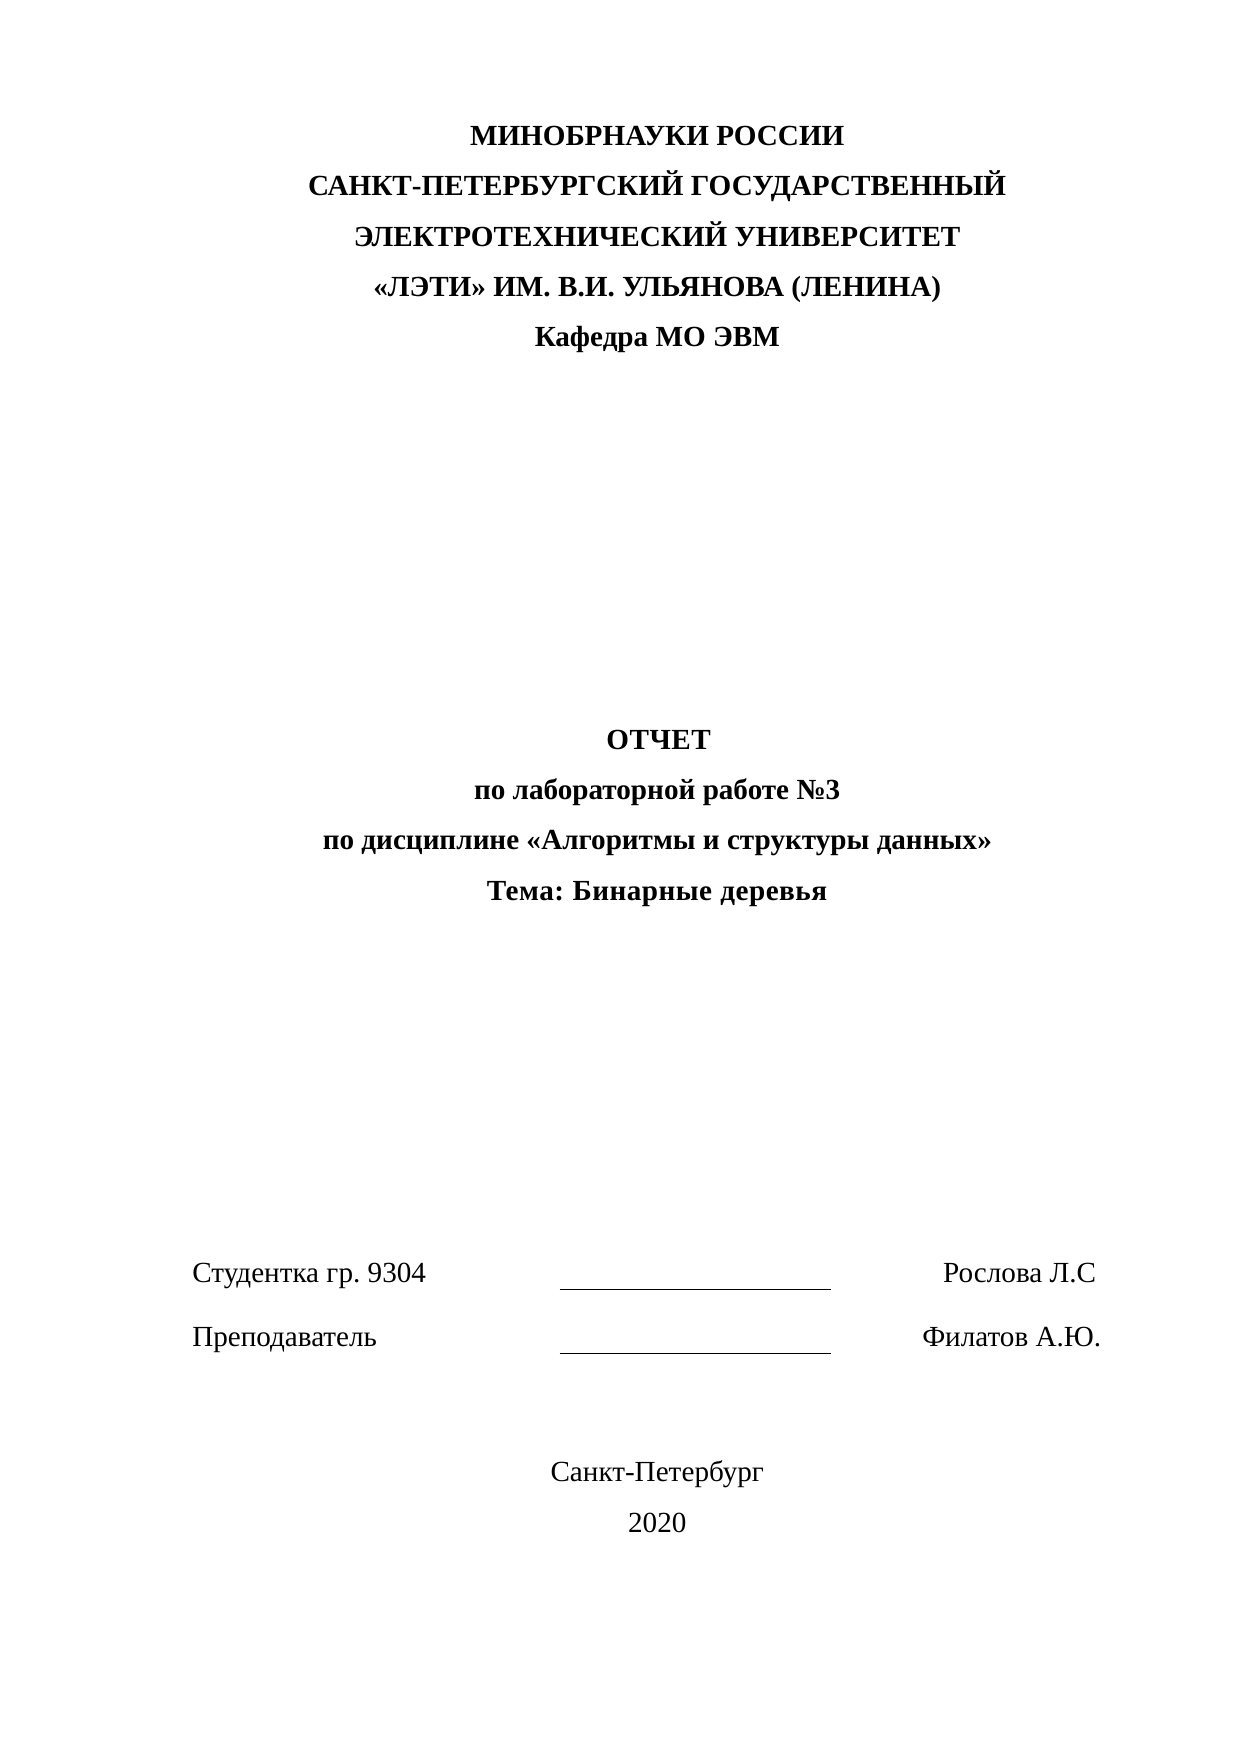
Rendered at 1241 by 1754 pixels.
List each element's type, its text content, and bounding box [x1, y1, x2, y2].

text по дисциплине «Алгоритмы и структуры данных» [118, 822, 1122, 856]
table_header Рослова Л.С [831, 1225, 1133, 1289]
text Санкт-Петербург [118, 1454, 1122, 1488]
text отчет [118, 722, 1122, 755]
text 2020 [118, 1505, 1122, 1538]
text Санкт-Петербургский государственный [118, 168, 1122, 202]
table_header Студентка гр. 9304 [107, 1225, 559, 1289]
text Кафедра МО ЭВМ [118, 319, 1122, 353]
text по лабораторной работе №3 [118, 772, 1122, 806]
table_cell Преподаватель [107, 1289, 559, 1353]
table_header [560, 1225, 831, 1289]
table_cell [560, 1290, 831, 1353]
table_cell Филатов А.Ю. [831, 1289, 1133, 1353]
text МИНОБРНАУКИ РОССИИ [118, 118, 1122, 152]
text электротехнический университет [118, 219, 1122, 252]
text «ЛЭТИ» им. В.И. Ульянова (Ленина) [118, 269, 1122, 303]
text Тема: Бинарные деревья [118, 873, 1122, 906]
